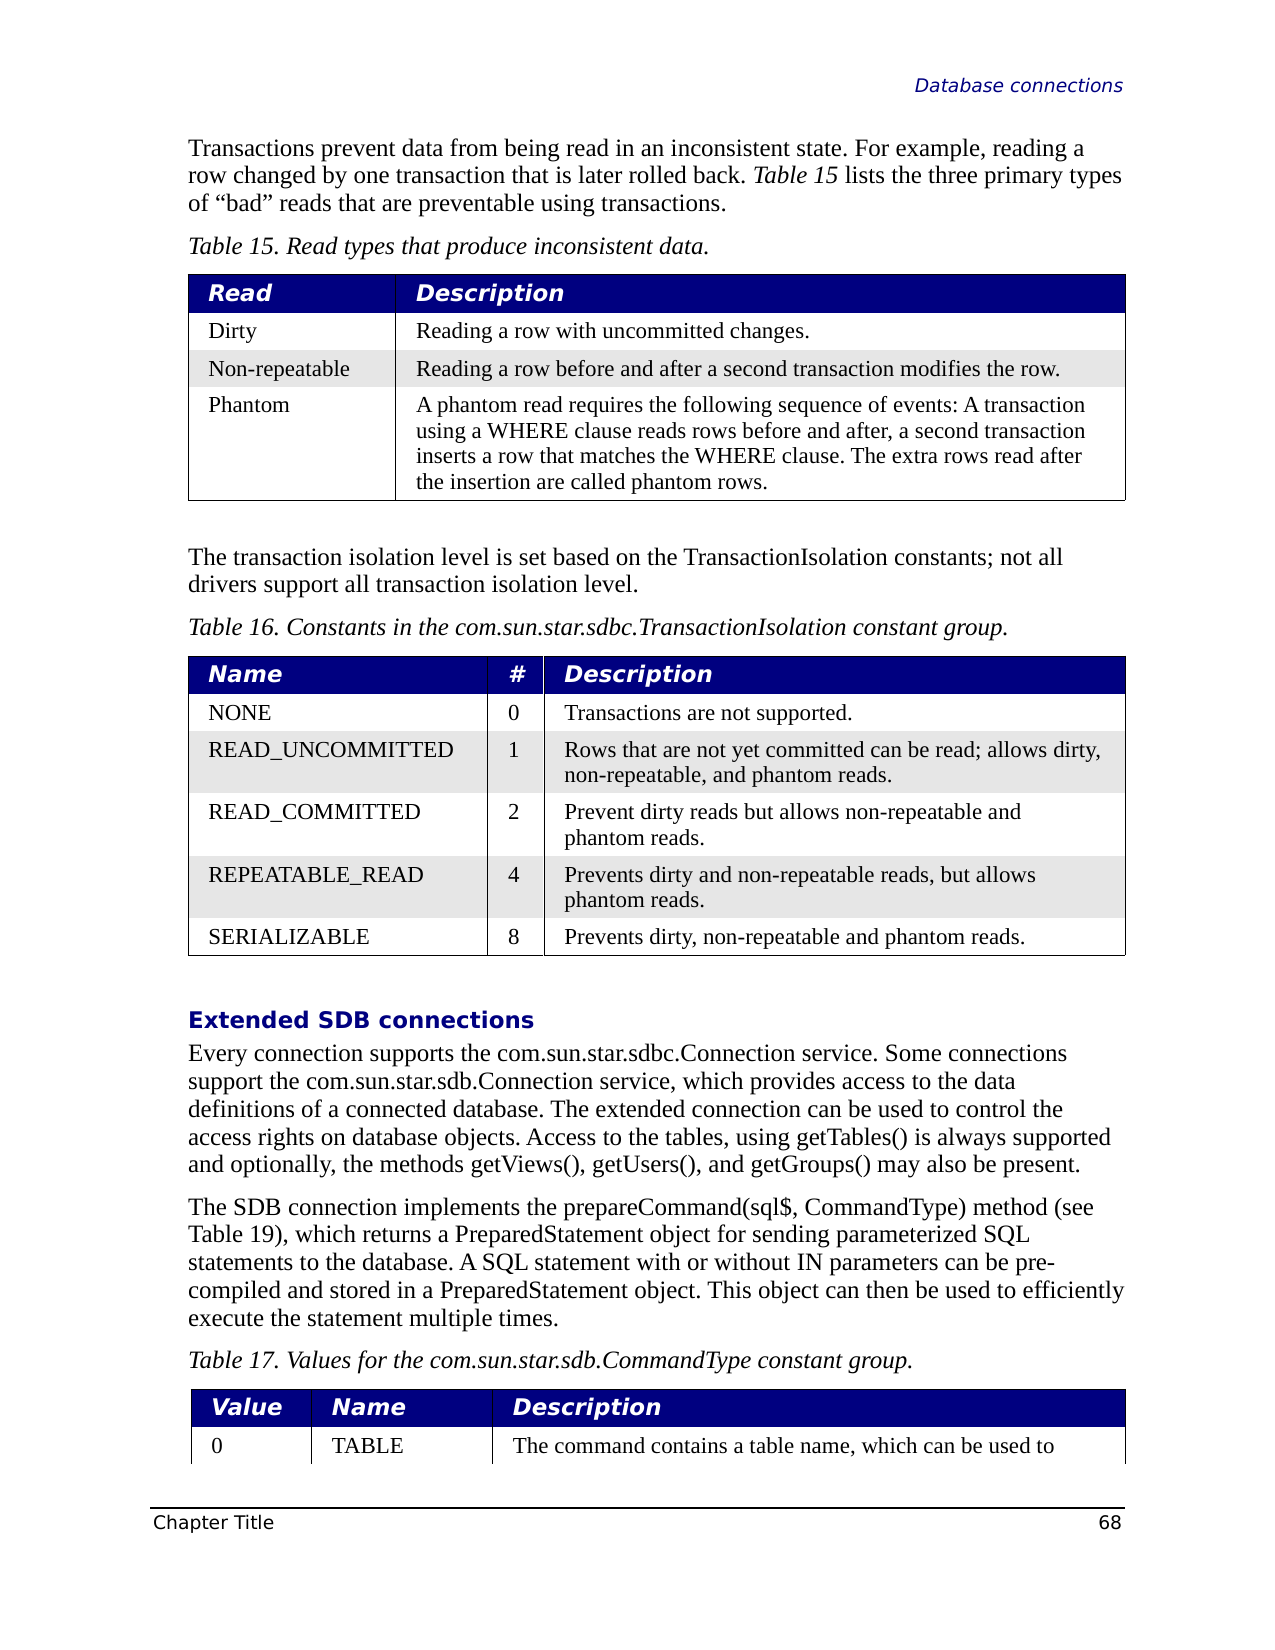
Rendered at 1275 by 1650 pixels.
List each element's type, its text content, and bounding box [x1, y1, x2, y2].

text The SDB connection implements the prepareCommand(sql$, CommandType) method (see Table 19), which returns a PreparedStatement object for sending parameterized SQL statements to the database. A SQL statement with or without IN parameters can be pre-compiled and stored in a PreparedStatement object. This object can then be used to efficiently execute the statement multiple times. [188, 1193, 1125, 1331]
table_cell A phantom read requires the following sequence of events: A transaction using a WHERE clause reads rows before and after, a second transaction inserts a row that matches the WHERE clause. The extra rows read after the insertion are called phantom rows. [396, 387, 1125, 500]
table_cell 0 [192, 1427, 311, 1464]
table_cell 2 [488, 793, 543, 856]
table_header Description [396, 275, 1125, 313]
text Every connection supports the com.sun.star.sdbc.Connection service. Some connections support the com.sun.star.sdb.Connection service, which provides access to the data definitions of a connected database. The extended connection can be used to control the access rights on database objects. Access to the tables, using getTables() is always supported and optionally, the methods getViews(), getUsers(), and getGroups() may also be present. [188, 1039, 1125, 1178]
text Transactions prevent data from being read in an inconsistent state. For example, reading a row changed by one transaction that is later rolled back. Table 15 lists the three primary types of “bad” reads that are preventable using transactions. [188, 134, 1125, 217]
table_cell Phantom [189, 387, 395, 500]
table_header # [488, 657, 543, 694]
table_cell Rows that are not yet committed can be read; allows dirty, non-repeatable, and phantom reads. [545, 731, 1125, 793]
table_cell Transactions are not supported. [545, 694, 1125, 731]
table_cell 1 [488, 731, 543, 793]
table_cell Prevents dirty and non-repeatable reads, but allows phantom reads. [545, 856, 1125, 918]
table_cell READ_COMMITTED [189, 793, 487, 856]
table_cell 8 [488, 918, 543, 955]
table_cell The command contains a table name, which can be used to [493, 1427, 1125, 1464]
table_cell SERIALIZABLE [189, 918, 487, 955]
table_header Name [312, 1390, 492, 1427]
text Table 15. Read types that produce inconsistent data. [188, 232, 1125, 259]
table_cell REPEATABLE_READ [189, 856, 487, 918]
table_cell Prevent dirty reads but allows non-repeatable and phantom reads. [545, 793, 1125, 856]
table_cell TABLE [312, 1427, 492, 1464]
table_cell Prevents dirty, non-repeatable and phantom reads. [545, 918, 1125, 955]
text The transaction isolation level is set based on the TransactionIsolation constants; not all drivers support all transaction isolation level. [188, 543, 1125, 598]
table_header Value [192, 1390, 311, 1427]
table_cell Reading a row with uncommitted changes. [396, 313, 1125, 350]
table_cell Reading a row before and after a second transaction modifies the row. [396, 350, 1125, 387]
text Table 16. Constants in the com.sun.star.sdbc.TransactionIsolation constant group. [188, 613, 1125, 641]
table_cell 0 [488, 694, 543, 731]
table_header Name [189, 657, 487, 694]
table_cell NONE [189, 694, 487, 731]
table_header Description [545, 657, 1125, 694]
table_cell Non-repeatable [189, 350, 395, 387]
subtitle Extended SDB connections [188, 1007, 1125, 1033]
table_header Description [493, 1390, 1125, 1427]
text Table 17. Values for the com.sun.star.sdb.CommandType constant group. [188, 1346, 1125, 1374]
table_header Read [189, 275, 395, 313]
table_cell Dirty [189, 313, 395, 350]
table_cell READ_UNCOMMITTED [189, 731, 487, 793]
table_cell 4 [488, 856, 543, 918]
